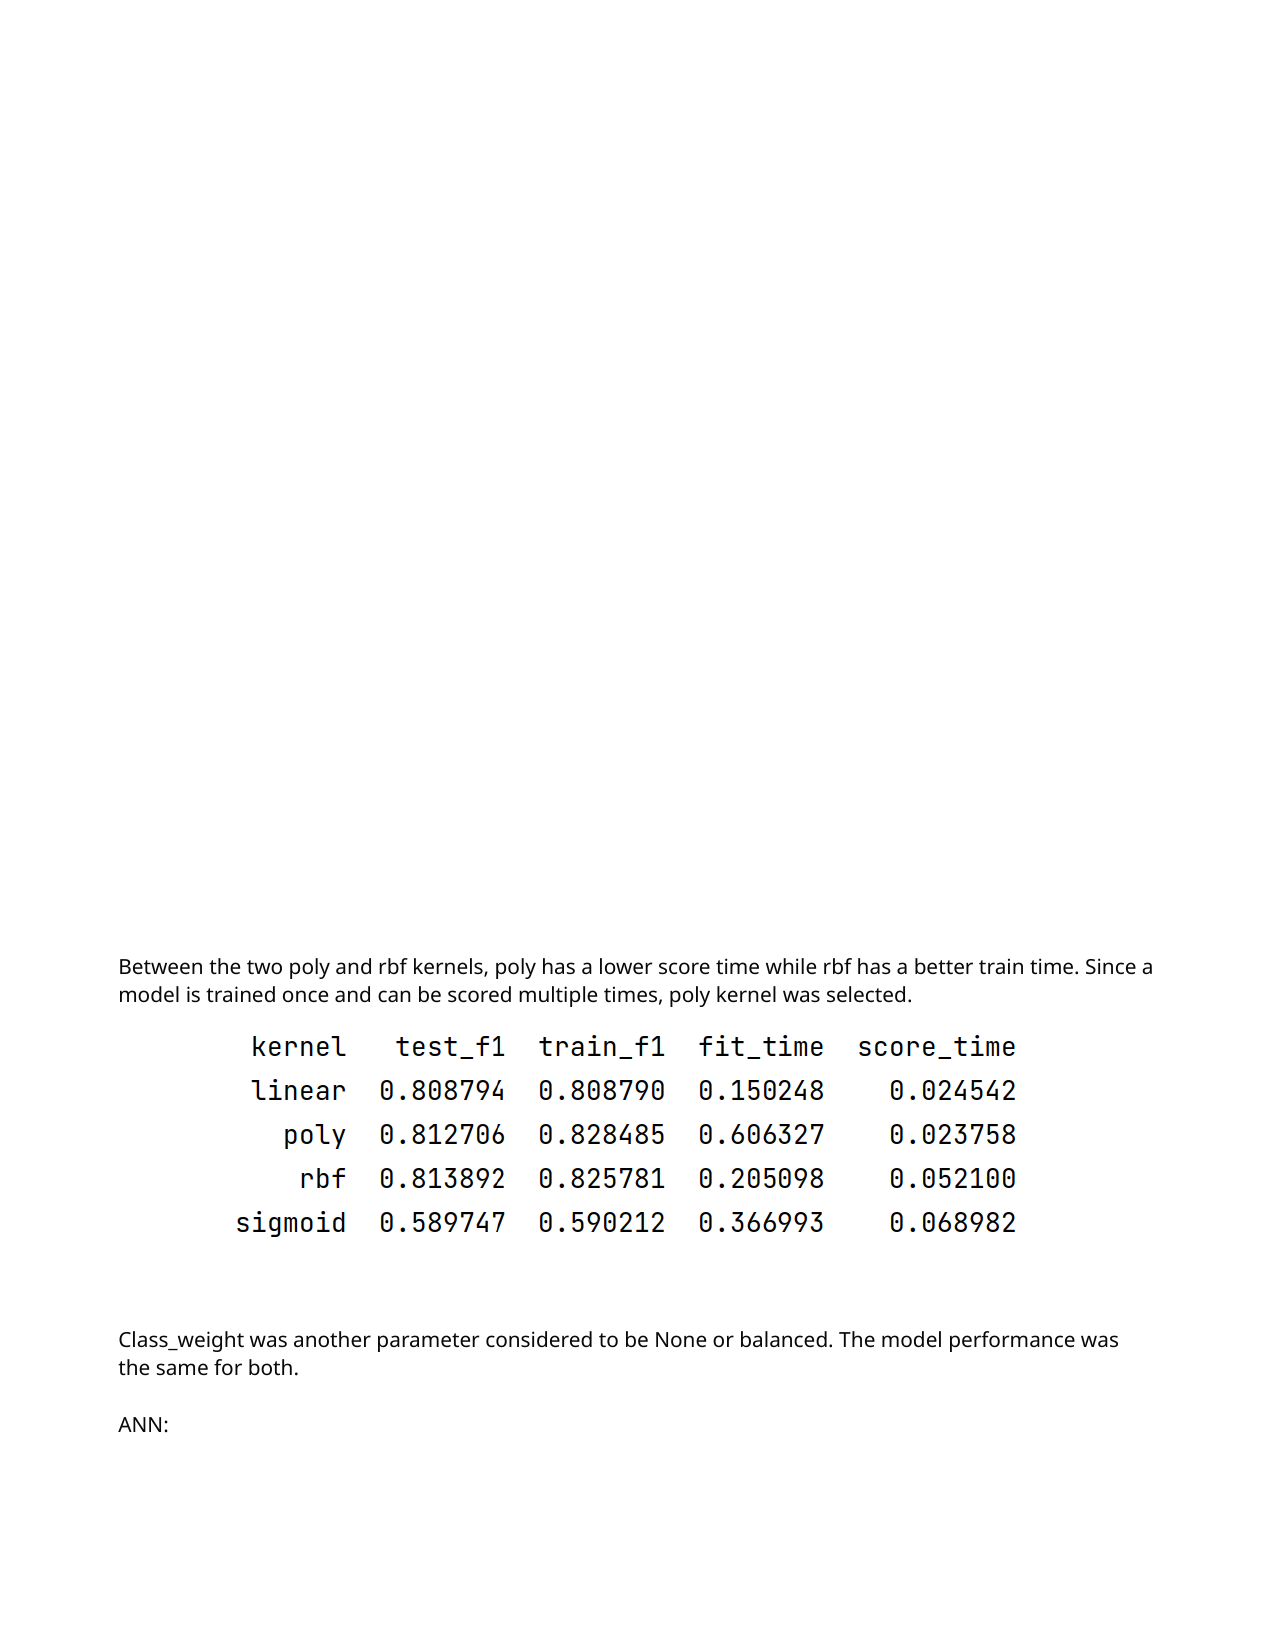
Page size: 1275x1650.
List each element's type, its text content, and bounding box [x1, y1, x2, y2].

picture [218, 1024, 1057, 1254]
text ANN: [118, 1411, 1157, 1439]
text Class_weight was another parameter considered to be None or balanced. The model performance was the same for both. [118, 1325, 1157, 1382]
text Between the two poly and rbf kernels, poly has a lower score time while rbf has a better train time. Since a model is trained once and can be scored multiple times, poly kernel was selected. [118, 952, 1157, 1009]
